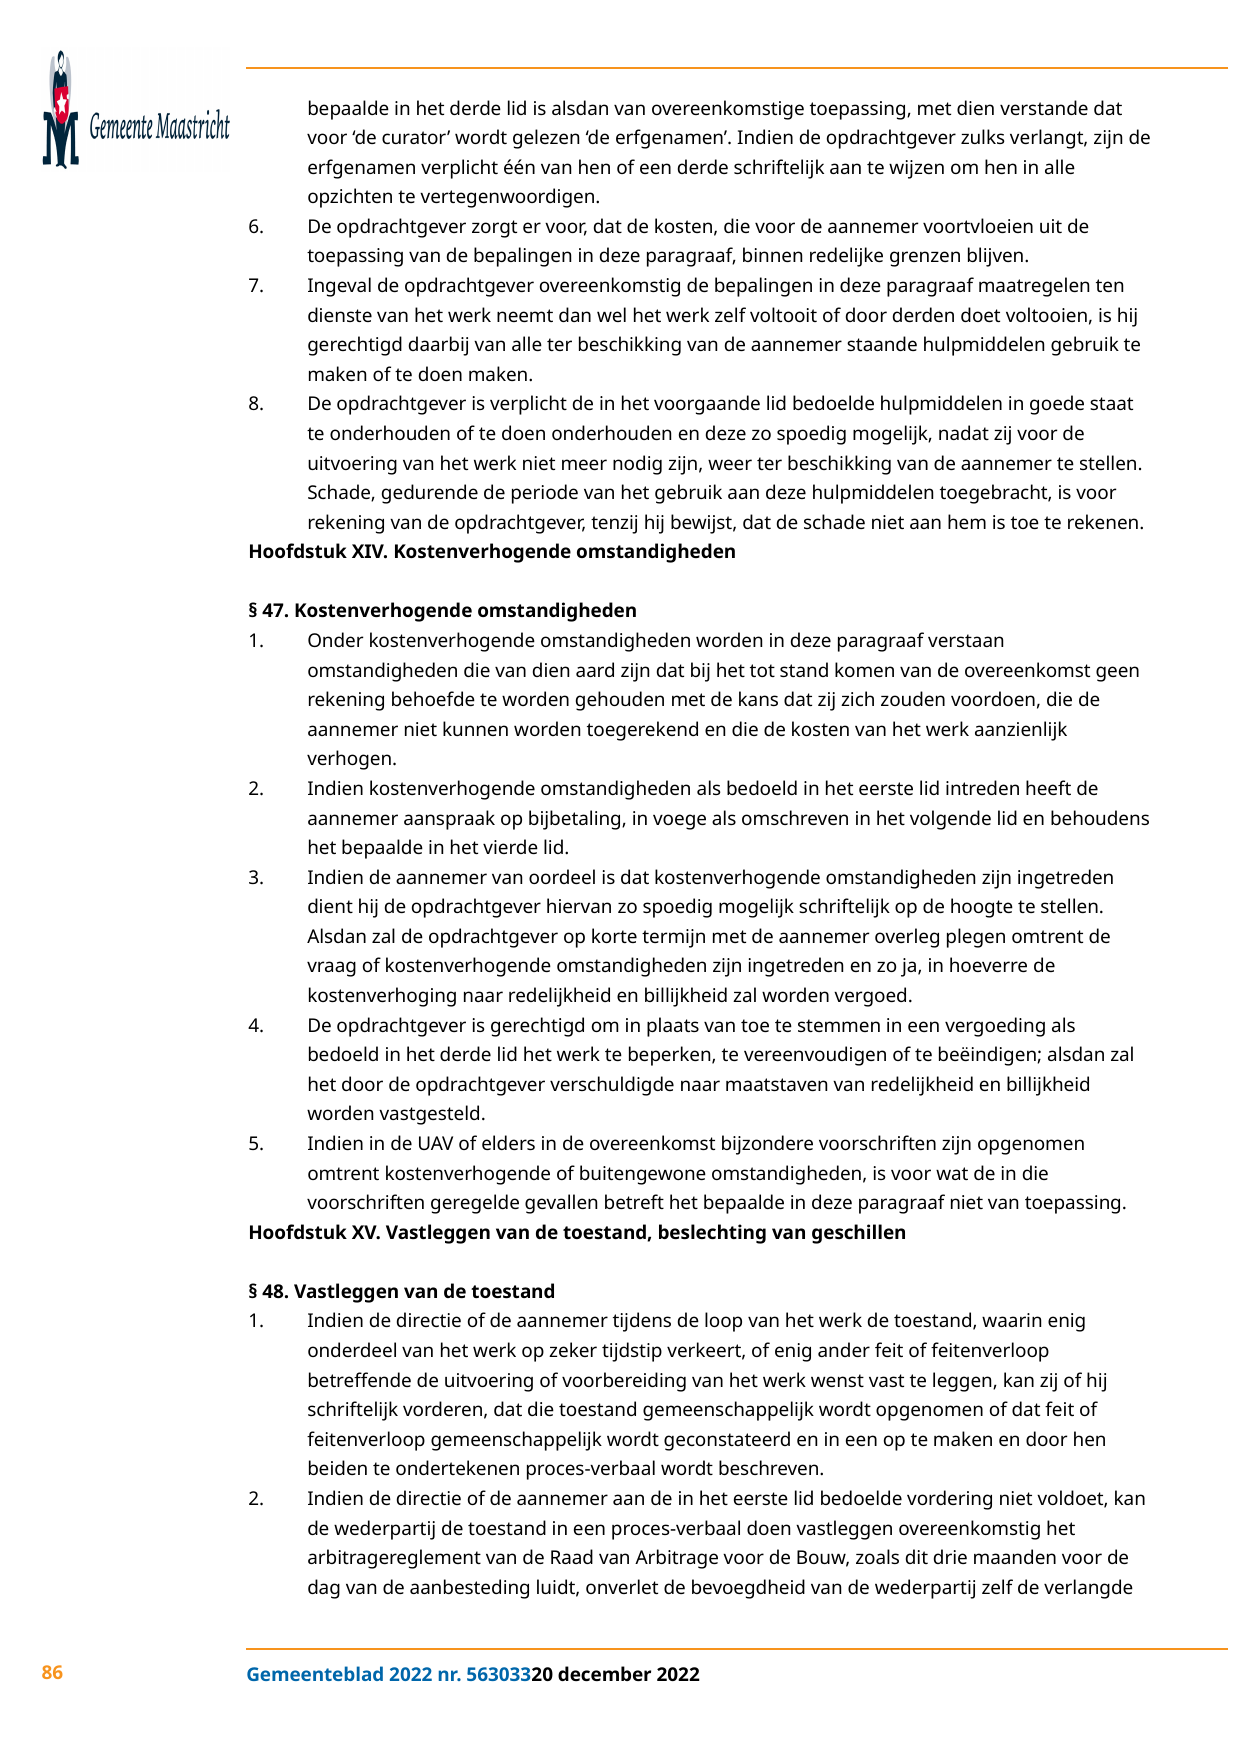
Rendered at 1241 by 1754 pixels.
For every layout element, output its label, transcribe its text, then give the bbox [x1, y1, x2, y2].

text § 47. Kostenverhogende omstandigheden [248, 598, 1152, 623]
list De opdrachtgever is gerechtigd om in plaats van toe te stemmen in een vergoeding als bedoeld in het derde lid het werk te beperken, te vereenvoudigen of te beëindigen; alsdan zal het door de opdrachtgever verschuldigde naar maatstaven van redelijkheid en billijkheid worden vastgesteld. [248, 1012, 1152, 1126]
list Onder kostenverhogende omstandigheden worden in deze paragraaf verstaan omstandigheden die van dien aard zijn dat bij het tot stand komen van de overeenkomst geen rekening behoefde te worden gehouden met de kans dat zij zich zouden voordoen, die de aannemer niet kunnen worden toegerekend en die de kosten van het werk aanzienlijk verhogen. [248, 627, 1152, 771]
list De opdrachtgever is verplicht de in het voorgaande lid bedoelde hulpmiddelen in goede staat te onderhouden of te doen onderhouden en deze zo spoedig mogelijk, nadat zij voor de uitvoering van het werk niet meer nodig zijn, weer ter beschikking van de aannemer te stellen. Schade, gedurende de periode van het gebruik aan deze hulpmiddelen toegebracht, is voor rekening van de opdrachtgever, tenzij hij bewijst, dat de schade niet aan hem is toe te rekenen. [248, 391, 1152, 535]
list bepaalde in het derde lid is alsdan van overeenkomstige toepassing, met dien verstande dat voor ‘de curator’ wordt gelezen ‘de erfgenamen’. Indien de opdrachtgever zulks verlangt, zijn de erfgenamen verplicht één van hen of een derde schriftelijk aan te wijzen om hen in alle opzichten te vertegenwoordigen. [248, 95, 1152, 209]
list Indien kostenverhogende omstandigheden als bedoeld in het eerste lid intreden heeft de aannemer aanspraak op bijbetaling, in voege als omschreven in het volgende lid en behoudens het bepaalde in het vierde lid. [248, 775, 1152, 860]
list Ingeval de opdrachtgever overeenkomstig de bepalingen in deze paragraaf maatregelen ten dienste van het werk neemt dan wel het werk zelf voltooit of door derden doet voltooien, is hij gerechtigd daarbij van alle ter beschikking van de aannemer staande hulpmiddelen gebruik te maken of te doen maken. [248, 272, 1152, 387]
text Hoofdstuk XV. Vastleggen van de toestand, beslechting van geschillen [248, 1219, 1152, 1245]
picture [41, 47, 231, 172]
list Indien in de UAV of elders in de overeenkomst bijzondere voorschriften zijn opgenomen omtrent kostenverhogende of buitengewone omstandigheden, is voor wat de in die voorschriften geregelde gevallen betreft het bepaalde in deze paragraaf niet van toepassing. [248, 1130, 1152, 1215]
list Indien de directie of de aannemer aan de in het eerste lid bedoelde vordering niet voldoet, kan de wederpartij de toestand in een proces-verbaal doen vastleggen overeenkomstig het arbitragereglement van de Raad van Arbitrage voor de Bouw, zoals dit drie maanden voor de dag van de aanbesteding luidt, onverlet de bevoegdheid van de wederpartij zelf de verlangde [248, 1485, 1152, 1600]
text § 48. Vastleggen van de toestand [248, 1278, 1152, 1304]
text Hoofdstuk XIV. Kostenverhogende omstandigheden [248, 538, 1152, 564]
list De opdrachtgever zorgt er voor, dat de kosten, die voor de aannemer voortvloeien uit de toepassing van de bepalingen in deze paragraaf, binnen redelijke grenzen blijven. [248, 213, 1152, 268]
list Indien de aannemer van oordeel is dat kostenverhogende omstandigheden zijn ingetreden dient hij de opdrachtgever hiervan zo spoedig mogelijk schriftelijk op de hoogte te stellen. Alsdan zal de opdrachtgever op korte termijn met de aannemer overleg plegen omtrent de vraag of kostenverhogende omstandigheden zijn ingetreden en zo ja, in hoeverre de kostenverhoging naar redelijkheid en billijkheid zal worden vergoed. [248, 864, 1152, 1008]
list Indien de directie of de aannemer tijdens de loop van het werk de toestand, waarin enig onderdeel van het werk op zeker tijdstip verkeert, of enig ander feit of feitenverloop betreffende de uitvoering of voorbereiding van het werk wenst vast te leggen, kan zij of hij schriftelijk vorderen, dat die toestand gemeenschappelijk wordt opgenomen of dat feit of feitenverloop gemeenschappelijk wordt geconstateerd en in een op te maken en door hen beiden te ondertekenen proces-verbaal wordt beschreven. [248, 1308, 1152, 1481]
